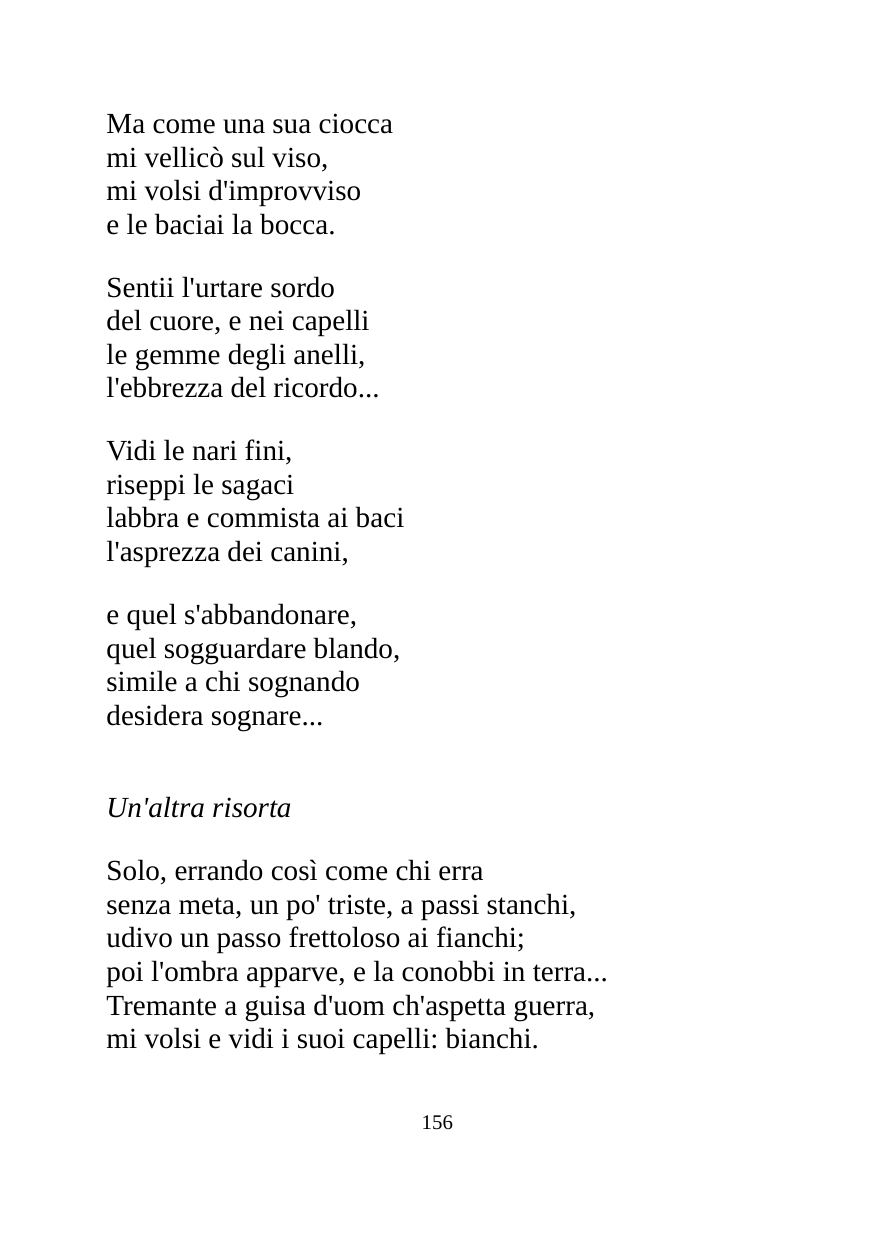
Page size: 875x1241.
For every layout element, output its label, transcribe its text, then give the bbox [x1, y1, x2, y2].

text l'asprezza dei canini, [106, 534, 768, 568]
text quel sogguardare blando, [106, 631, 768, 664]
text Solo, errando così come chi erra [106, 853, 768, 887]
text Ma come una sua ciocca [106, 106, 768, 140]
text e le baciai la bocca. [106, 207, 768, 240]
text le gemme degli anelli, [106, 337, 768, 371]
text Vidi le nari fini, [106, 433, 768, 467]
text mi volsi d'improvviso [106, 173, 768, 207]
subtitle Un'altra risorta [106, 790, 768, 824]
text mi volsi e vidi i suoi capelli: bianchi. [106, 1021, 768, 1055]
text poi l'ombra apparve, e la conobbi in terra... [106, 954, 768, 988]
text riseppi le sagaci [106, 467, 768, 501]
text mi vellicò sul viso, [106, 140, 768, 173]
text simile a chi sognando [106, 664, 768, 698]
text del cuore, e nei capelli [106, 303, 768, 337]
text desidera sognare... [106, 698, 768, 731]
text e quel s'abbandonare, [106, 597, 768, 631]
text udivo un passo frettoloso ai fianchi; [106, 921, 768, 954]
text Tremante a guisa d'uom ch'aspetta guerra, [106, 988, 768, 1021]
text Sentii l'urtare sordo [106, 270, 768, 303]
text l'ebbrezza del ricordo... [106, 371, 768, 404]
text senza meta, un po' triste, a passi stanchi, [106, 887, 768, 921]
text labbra e commista ai baci [106, 501, 768, 534]
